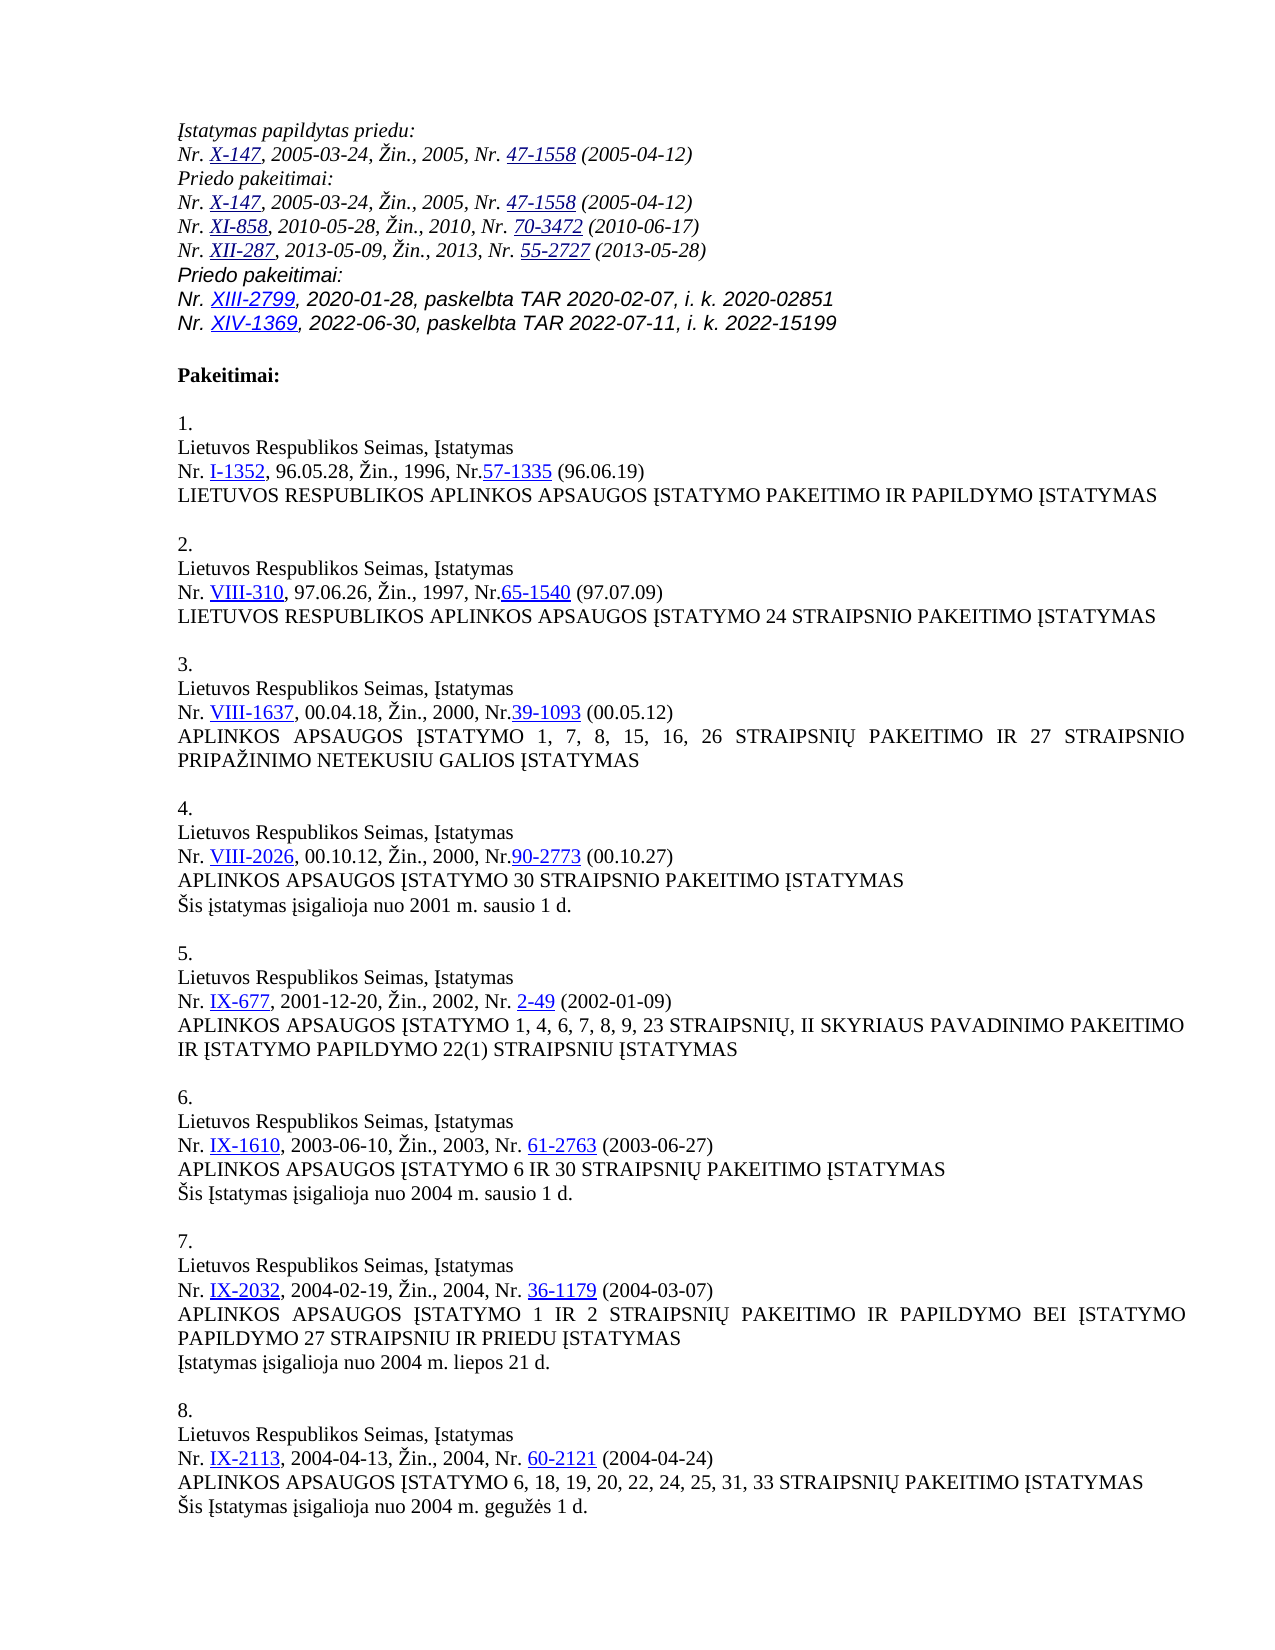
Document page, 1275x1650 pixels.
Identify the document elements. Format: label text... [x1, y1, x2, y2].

text 4. [177, 796, 1186, 820]
text Šis Įstatymas įsigalioja nuo 2004 m. sausio 1 d. [177, 1181, 1186, 1205]
text Priedo pakeitimai: [177, 262, 1186, 286]
text Pakeitimai: [177, 363, 1186, 387]
text Nr. X-147, 2005-03-24, Žin., 2005, Nr. 47-1558 (2005-04-12) [177, 142, 1186, 166]
text Nr. XIV-1369, 2022-06-30, paskelbta TAR 2022-07-11, i. k. 2022-15199 [177, 310, 1186, 334]
text Lietuvos Respublikos Seimas, Įstatymas [177, 1422, 1186, 1446]
text 1. [177, 411, 1186, 435]
text Šis įstatymas įsigalioja nuo 2001 m. sausio 1 d. [177, 892, 1186, 917]
text APLINKOS APSAUGOS ĮSTATYMO 1, 4, 6, 7, 8, 9, 23 STRAIPSNIŲ, II SKYRIAUS PAVADINIMO PAKEITIMO IR ĮSTATYMO PAPILDYMO 22(1) STRAIPSNIU ĮSTATYMAS [177, 1013, 1186, 1061]
text Priedo pakeitimai: [177, 166, 1186, 190]
text Lietuvos Respublikos Seimas, Įstatymas [177, 676, 1186, 700]
text APLINKOS APSAUGOS ĮSTATYMO 30 STRAIPSNIO PAKEITIMO ĮSTATYMAS [177, 868, 1186, 892]
text APLINKOS APSAUGOS ĮSTATYMO 6, 18, 19, 20, 22, 24, 25, 31, 33 STRAIPSNIŲ PAKEITIMO ĮSTATYMAS [177, 1470, 1186, 1494]
text Įstatymas papildytas priedu: [177, 118, 1186, 142]
text APLINKOS APSAUGOS ĮSTATYMO 1, 7, 8, 15, 16, 26 STRAIPSNIŲ PAKEITIMO IR 27 STRAIPSNIO PRIPAŽINIMO NETEKUSIU GALIOS ĮSTATYMAS [177, 724, 1186, 772]
text Lietuvos Respublikos Seimas, Įstatymas [177, 965, 1186, 989]
text 6. [177, 1085, 1186, 1109]
text Šis Įstatymas įsigalioja nuo 2004 m. gegužės 1 d. [177, 1494, 1186, 1518]
text 5. [177, 941, 1186, 965]
text Lietuvos Respublikos Seimas, Įstatymas [177, 556, 1186, 580]
text 7. [177, 1229, 1186, 1253]
text Nr. IX-2113, 2004-04-13, Žin., 2004, Nr. 60-2121 (2004-04-24) [177, 1446, 1186, 1470]
text Nr. XII-287, 2013-05-09, Žin., 2013, Nr. 55-2727 (2013-05-28) [177, 238, 1186, 262]
text APLINKOS APSAUGOS ĮSTATYMO 1 IR 2 STRAIPSNIŲ PAKEITIMO IR PAPILDYMO BEI ĮSTATYMO PAPILDYMO 27 STRAIPSNIU IR PRIEDU ĮSTATYMAS [177, 1302, 1186, 1350]
text Nr. IX-1610, 2003-06-10, Žin., 2003, Nr. 61-2763 (2003-06-27) [177, 1133, 1186, 1157]
text Lietuvos Respublikos Seimas, Įstatymas [177, 435, 1186, 459]
text 3. [177, 652, 1186, 676]
text Nr. IX-677, 2001-12-20, Žin., 2002, Nr. 2-49 (2002-01-09) [177, 989, 1186, 1013]
text Nr. IX-2032, 2004-02-19, Žin., 2004, Nr. 36-1179 (2004-03-07) [177, 1277, 1186, 1302]
text Nr. I-1352, 96.05.28, Žin., 1996, Nr.57-1335 (96.06.19) [177, 459, 1186, 483]
text Nr. X-147, 2005-03-24, Žin., 2005, Nr. 47-1558 (2005-04-12) [177, 190, 1186, 214]
text APLINKOS APSAUGOS ĮSTATYMO 6 IR 30 STRAIPSNIŲ PAKEITIMO ĮSTATYMAS [177, 1157, 1186, 1181]
text LIETUVOS RESPUBLIKOS APLINKOS APSAUGOS ĮSTATYMO 24 STRAIPSNIO PAKEITIMO ĮSTATYMAS [177, 604, 1186, 628]
text Nr. XIII-2799, 2020-01-28, paskelbta TAR 2020-02-07, i. k. 2020-02851 [177, 286, 1186, 310]
text Nr. XI-858, 2010-05-28, Žin., 2010, Nr. 70-3472 (2010-06-17) [177, 214, 1186, 238]
text LIETUVOS RESPUBLIKOS APLINKOS APSAUGOS ĮSTATYMO PAKEITIMO IR PAPILDYMO ĮSTATYMAS [177, 483, 1186, 507]
text Lietuvos Respublikos Seimas, Įstatymas [177, 1109, 1186, 1133]
text Įstatymas įsigalioja nuo 2004 m. liepos 21 d. [177, 1350, 1186, 1374]
text 2. [177, 532, 1186, 556]
text Nr. VIII-1637, 00.04.18, Žin., 2000, Nr.39-1093 (00.05.12) [177, 700, 1186, 724]
text 8. [177, 1398, 1186, 1422]
text Lietuvos Respublikos Seimas, Įstatymas [177, 820, 1186, 844]
text Nr. VIII-310, 97.06.26, Žin., 1997, Nr.65-1540 (97.07.09) [177, 580, 1186, 604]
text Lietuvos Respublikos Seimas, Įstatymas [177, 1253, 1186, 1277]
text Nr. VIII-2026, 00.10.12, Žin., 2000, Nr.90-2773 (00.10.27) [177, 844, 1186, 868]
